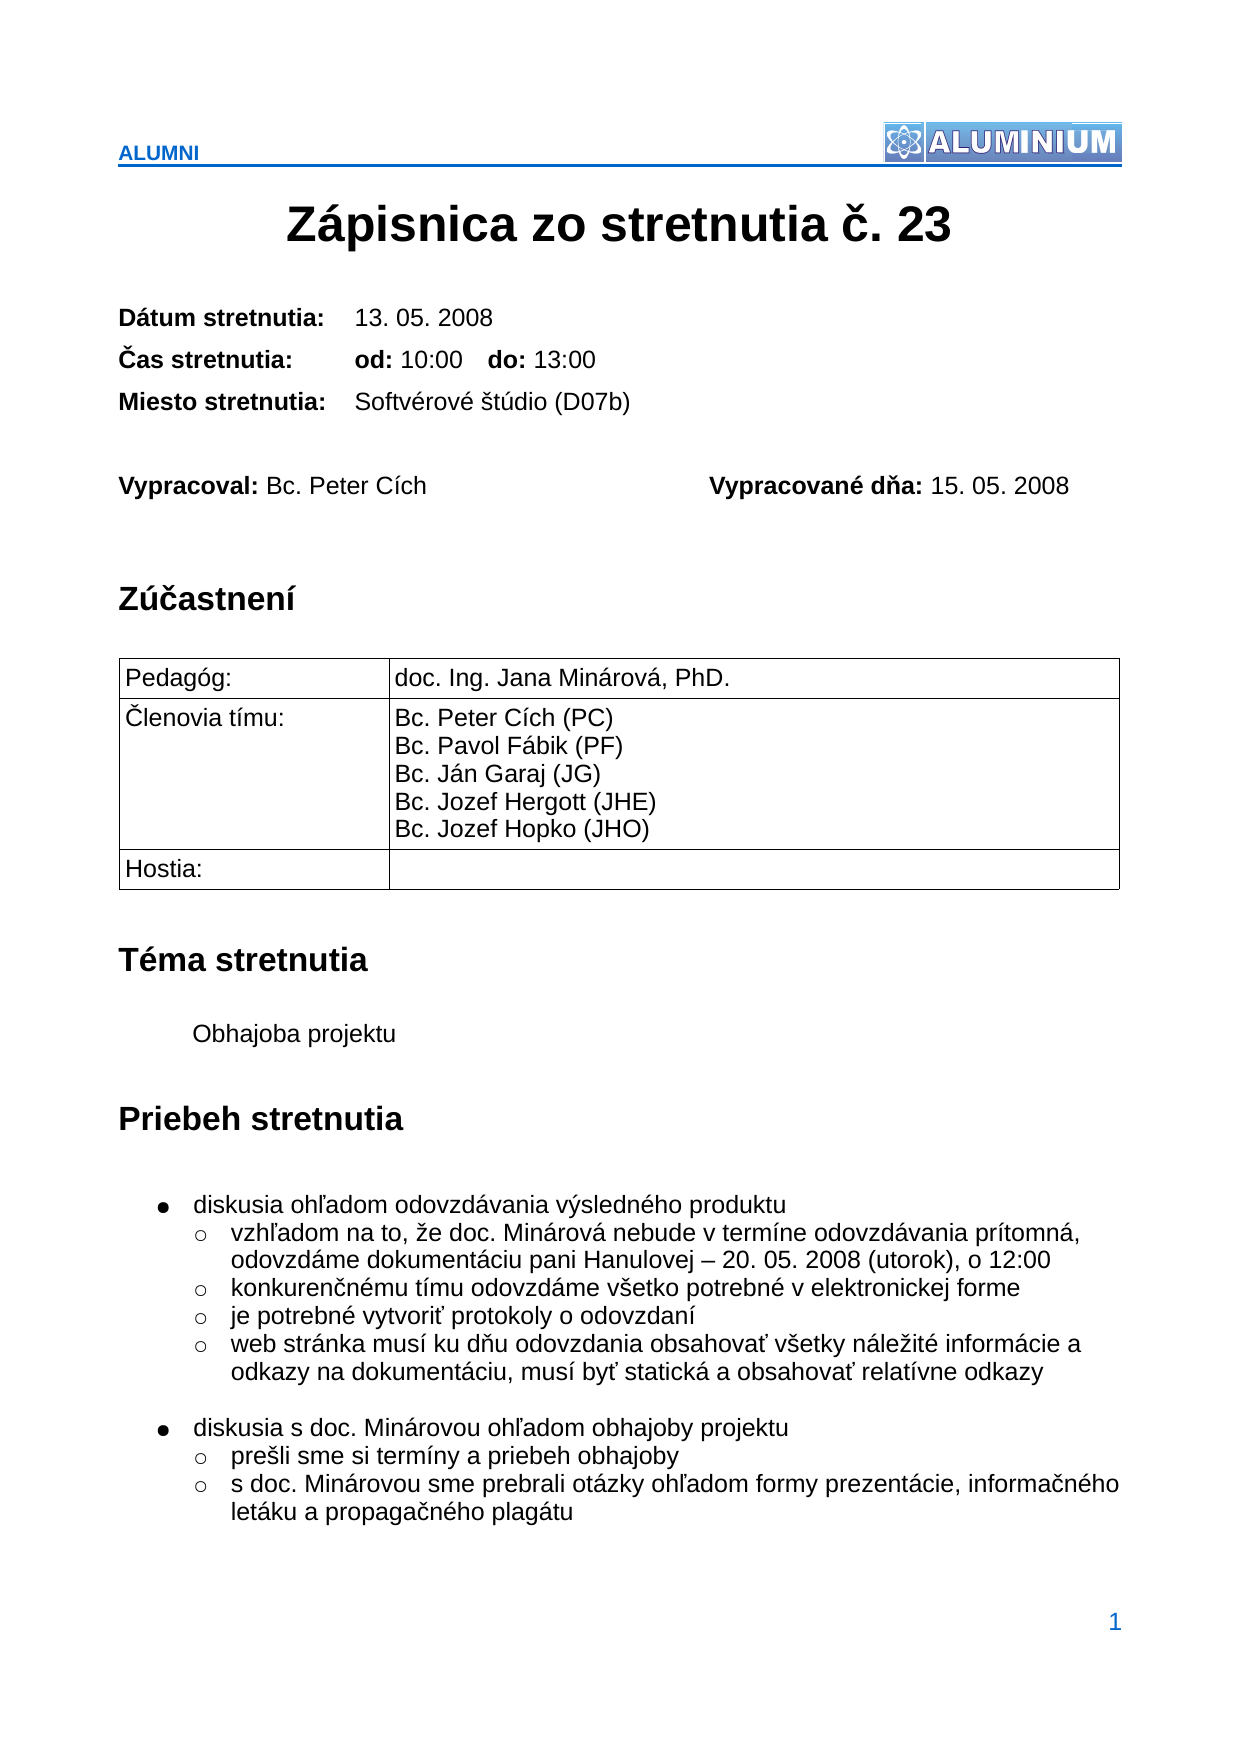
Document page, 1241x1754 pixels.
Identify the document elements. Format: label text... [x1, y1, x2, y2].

list je potrebné vytvoriť protokoly o odovzdaní [193, 1302, 1122, 1330]
text Dátum stretnutia: 13. 05. 2008 [118, 304, 1122, 332]
table_cell Hostia: [120, 850, 389, 888]
subtitle Priebeh stretnutia [118, 1100, 1122, 1138]
subtitle Téma stretnutia [118, 941, 1122, 979]
text Čas stretnutia: od: 10:00 do: 13:00 [118, 346, 1122, 374]
list prešli sme si termíny a priebeh obhajoby [193, 1442, 1122, 1469]
table_cell Členovia tímu: [120, 699, 389, 849]
table_header doc. Ing. Jana Minárová, PhD. [390, 659, 1119, 698]
list diskusia ohľadom odovzdávania výsledného produktu [156, 1190, 1122, 1218]
list diskusia s doc. Minárovou ohľadom obhajoby projektu [156, 1414, 1122, 1442]
text Obhajoba projektu [118, 1019, 1122, 1047]
text Vypracoval: Bc. Peter Cích Vypracované dňa: 15. 05. 2008 [118, 472, 1122, 499]
text Zápisnica zo stretnutia č. 23 [118, 196, 1122, 252]
list s doc. Minárovou sme prebrali otázky ohľadom formy prezentácie, informačného letáku a propagačného plagátu [193, 1469, 1122, 1525]
subtitle Zúčastnení [118, 580, 1122, 618]
list web stránka musí ku dňu odovzdania obsahovať všetky náležité informácie a odkazy na dokumentáciu, musí byť statická a obsahovať relatívne odkazy [193, 1330, 1122, 1386]
text Miesto stretnutia: Softvérové štúdio (D07b) [118, 388, 1122, 416]
list konkurenčnému tímu odovzdáme všetko potrebné v elektronickej forme [193, 1274, 1122, 1302]
table_header Pedagóg: [120, 659, 389, 698]
table_cell Bc. Peter Cích (PC) Bc. Pavol Fábik (PF) Bc. Ján Garaj (JG) Bc. Jozef Hergott (JHE) Bc. Jozef Hopko (JHO) [390, 699, 1119, 849]
list vzhľadom na to, že doc. Minárová nebude v termíne odovzdávania prítomná, odovzdáme dokumentáciu pani Hanulovej – 20. 05. 2008 (utorok), o 12:00 [193, 1218, 1122, 1274]
table_cell [390, 850, 1119, 888]
